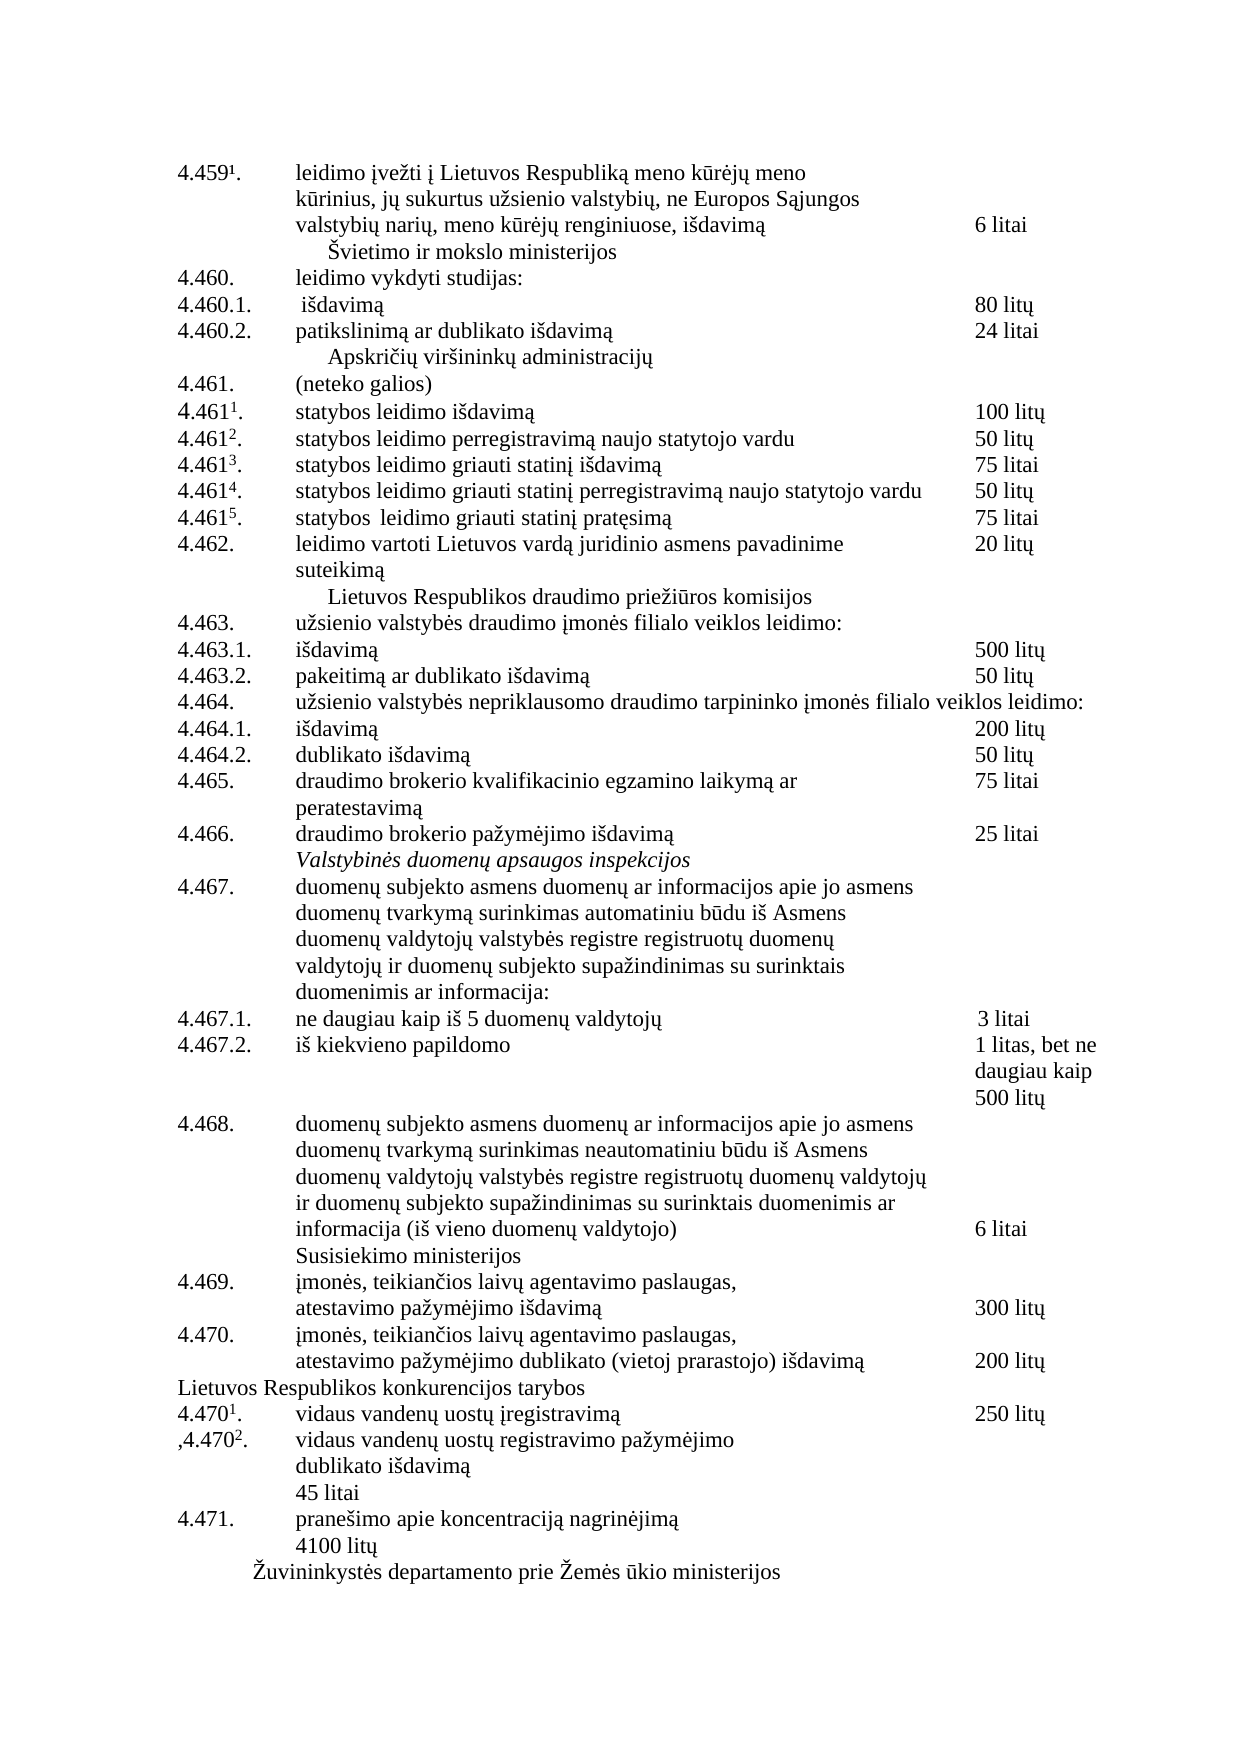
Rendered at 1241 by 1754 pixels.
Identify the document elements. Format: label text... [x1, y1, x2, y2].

text atestavimo pažymėjimo išdavimą 300 litų [177, 1294, 1122, 1321]
text 4.464.2. dublikato išdavimą 50 litų [177, 741, 1122, 767]
text 4.4615. statybos leidimo griauti statinį pratęsimą 75 litai [177, 504, 1122, 530]
text 4.4701. vidaus vandenų uostų įregistravimą 250 litų [177, 1400, 1122, 1426]
text 4.471. pranešimo apie koncentraciją nagrinėjimą 4100 litų [177, 1505, 945, 1558]
text 4.459¹. leidimo įvežti į Lietuvos Respubliką meno kūrėjų meno [177, 148, 1122, 185]
text ,4.4702. vidaus vandenų uostų registravimo pažymėjimo [177, 1426, 1122, 1453]
text 4.467. duomenų subjekto asmens duomenų ar informacijos apie jo asmens duomenų tvarkymą surinkimas automatiniu būdu iš Asmens duomenų valdytojų valstybės registre registruotų duomenų valdytojų ir duomenų subjekto supažindinimas su surinktais duomenimis ar informacija: [177, 873, 916, 1004]
text 4.467.2. iš kiekvieno papildomo 1 litas, bet ne daugiau kaip 500 litų [177, 1031, 1122, 1110]
text 4.470. įmonės, teikiančios laivų agentavimo paslaugas, [177, 1321, 1122, 1347]
text suteikimą [177, 557, 1122, 583]
text 4.462. leidimo vartoti Lietuvos vardą juridinio asmens pavadinime 20 litų [177, 530, 1122, 557]
text 4.4614. statybos leidimo griauti statinį perregistravimą naujo statytojo vardu 50 litų [177, 477, 1122, 504]
text Valstybinės duomenų apsaugos inspekcijos [177, 846, 916, 873]
text 4.460.2. patikslinimą ar dublikato išdavimą 24 litai [177, 317, 1122, 343]
text 4.463.1. išdavimą 500 litų [177, 636, 1122, 662]
text Lietuvos Respublikos konkurencijos tarybos [177, 1373, 945, 1400]
text dublikato išdavimą 45 litai [177, 1453, 945, 1505]
text 4.468. duomenų subjekto asmens duomenų ar informacijos apie jo asmens [177, 1110, 1122, 1136]
text 4.463. užsienio valstybės draudimo įmonės filialo veiklos leidimo: [177, 609, 1122, 636]
text 4.4611. statybos leidimo išdavimą 100 litų [177, 396, 1122, 425]
text 4.466. draudimo brokerio pažymėjimo išdavimą 25 litai [177, 820, 1122, 846]
text Apskričių viršininkų administracijų [252, 343, 1122, 370]
text 4.464.1. išdavimą 200 litų [177, 715, 1122, 741]
text Susisiekimo ministerijos [177, 1242, 1122, 1268]
text Žuvininkystės departamento prie Žemės ūkio ministerijos [177, 1558, 1122, 1584]
text ir duomenų subjekto supažindinimas su surinktais duomenimis ar [177, 1189, 1122, 1215]
text 4.464. užsienio valstybės nepriklausomo draudimo tarpininko įmonės filialo veiklos leidimo: [177, 688, 1122, 715]
text Švietimo ir mokslo ministerijos [252, 238, 1122, 264]
text 4.4613. statybos leidimo griauti statinį išdavimą 75 litai [177, 451, 1122, 477]
text peratestavimą [177, 794, 1122, 820]
text 4.4612. statybos leidimo perregistravimą naujo statytojo vardu 50 litų [177, 425, 1122, 451]
text 4.461. (neteko galios) [177, 370, 1122, 396]
text 4.469. įmonės, teikiančios laivų agentavimo paslaugas, [177, 1268, 1122, 1294]
text 4.463.2. pakeitimą ar dublikato išdavimą 50 litų [177, 662, 1122, 688]
text 4.467.1. ne daugiau kaip iš 5 duomenų valdytojų 3 litai [177, 1004, 1122, 1031]
text duomenų tvarkymą surinkimas neautomatiniu būdu iš Asmens [177, 1136, 1122, 1163]
text 4.460. leidimo vykdyti studijas: [177, 264, 1122, 291]
text duomenų valdytojų valstybės registre registruotų duomenų valdytojų [177, 1163, 1122, 1189]
text informacija (iš vieno duomenų valdytojo) 6 litai [177, 1215, 1122, 1242]
text Lietuvos Respublikos draudimo priežiūros komisijos [252, 583, 1122, 609]
text 4.460.1. išdavimą 80 litų [177, 291, 1122, 317]
text kūrinius, jų sukurtus užsienio valstybių, ne Europos Sąjungos [177, 185, 1122, 212]
text valstybių narių, meno kūrėjų renginiuose, išdavimą 6 litai [177, 212, 1122, 238]
text atestavimo pažymėjimo dublikato (vietoj prarastojo) išdavimą 200 litų [177, 1347, 1122, 1373]
text 4.465. draudimo brokerio kvalifikacinio egzamino laikymą ar 75 litai [177, 767, 1122, 794]
